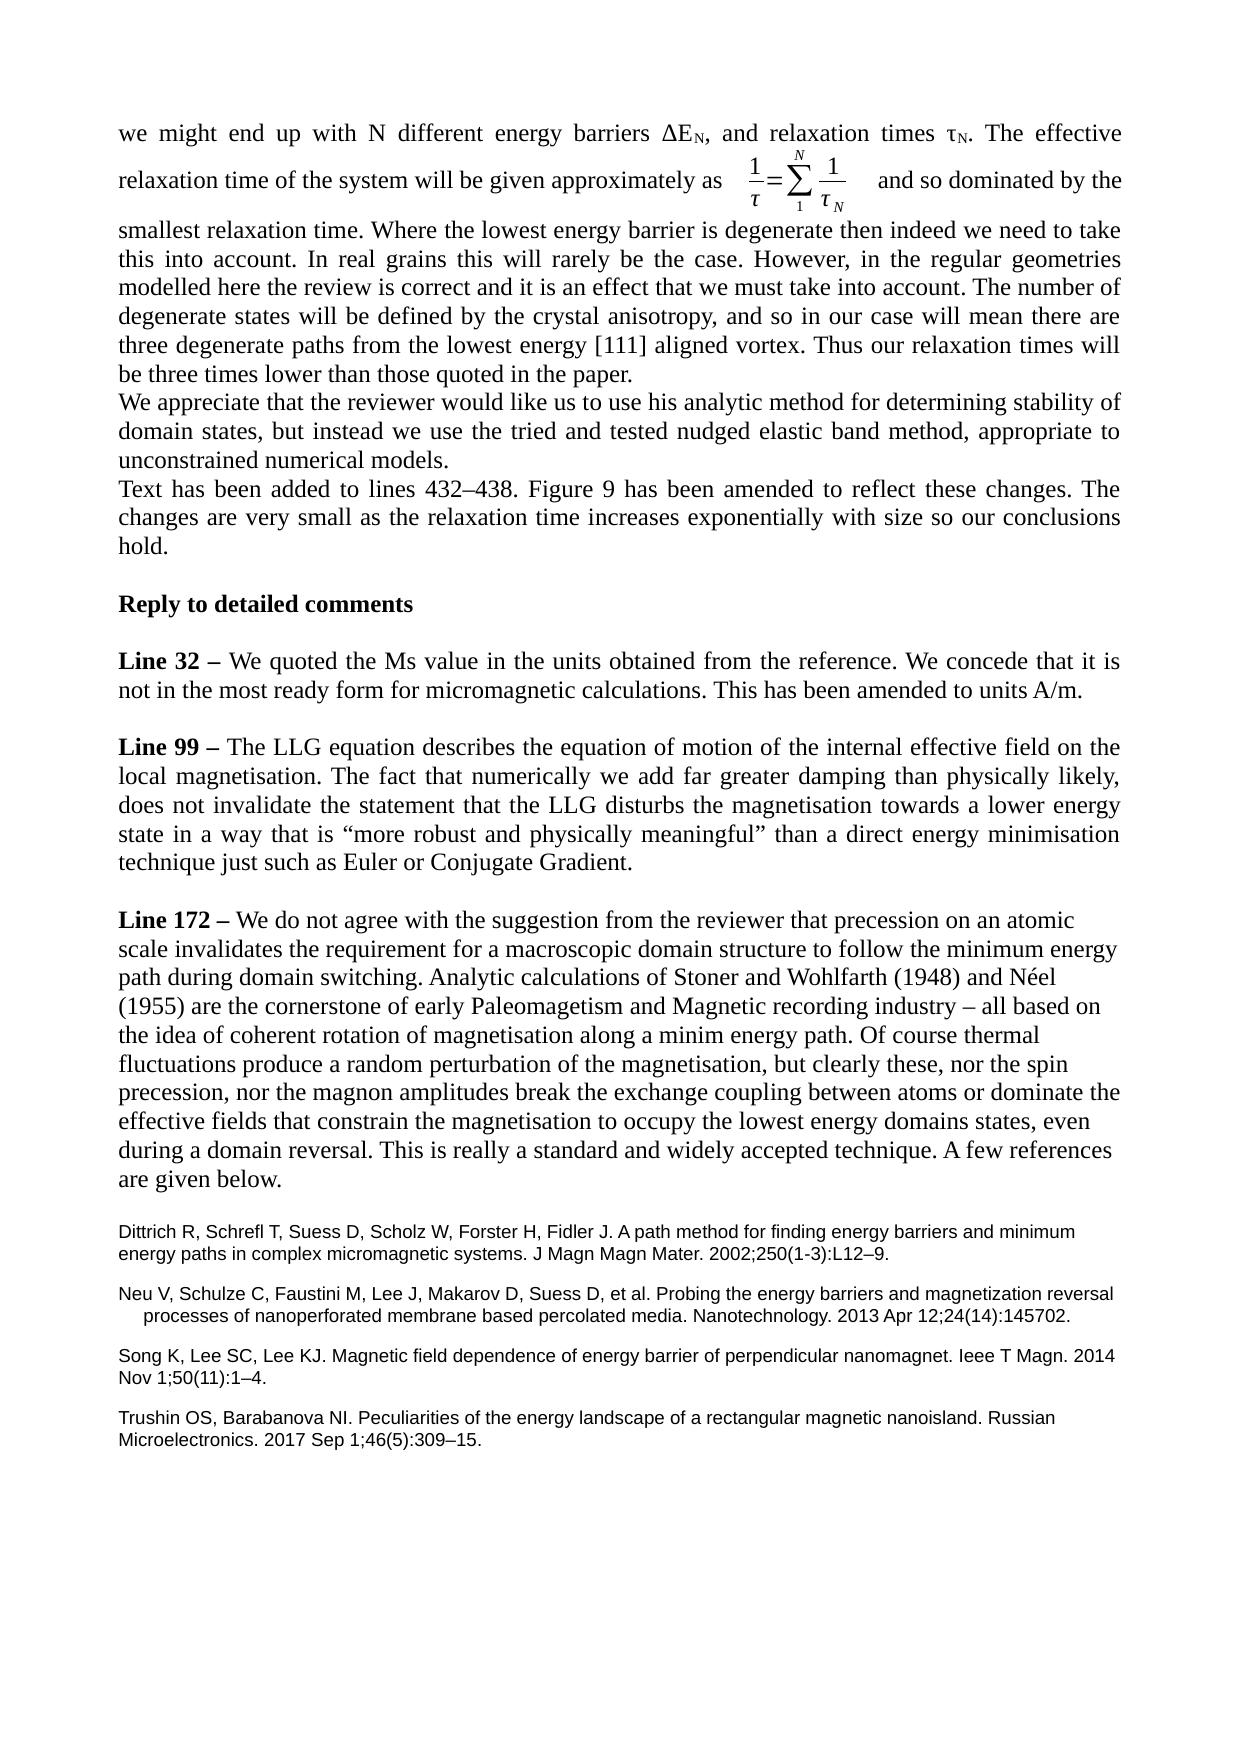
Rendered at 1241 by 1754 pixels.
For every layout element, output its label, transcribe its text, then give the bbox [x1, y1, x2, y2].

text we might end up with N different energy barriers ΔEN, and relaxation times τN. The effective relaxation time of the system will be given approximately as and so dominated by the smallest relaxation time. Where the lowest energy barrier is degenerate then indeed we need to take this into account. In real grains this will rarely be the case. However, in the regular geometries modelled here the review is correct and it is an effect that we must take into account. The number of degenerate states will be defined by the crystal anisotropy, and so in our case will mean there are three degenerate paths from the lowest energy [111] aligned vortex. Thus our relaxation times will be three times lower than those quoted in the paper. [118, 118, 1122, 387]
text Line 32 – We quoted the Ms value in the units obtained from the reference. We concede that it is not in the most ready form for micromagnetic calculations. This has been amended to units A/m. [118, 646, 1122, 704]
text We appreciate that the reviewer would like us to use his analytic method for determining stability of domain states, but instead we use the tried and tested nudged elastic band method, appropriate to unconstrained numerical models. [118, 387, 1122, 474]
text Song K, Lee SC, Lee KJ. Magnetic field dependence of energy barrier of perpendicular nanomagnet. Ieee T Magn. 2014 Nov 1;50(11):1–4. [118, 1345, 1122, 1388]
text Trushin OS, Barabanova NI. Peculiarities of the energy landscape of a rectangular magnetic nanoisland. Russian Microelectronics. 2017 Sep 1;46(5):309–15. [118, 1407, 1122, 1450]
text Neu V, Schulze C, Faustini M, Lee J, Makarov D, Suess D, et al. Probing the energy barriers and magnetization reversal processes of nanoperforated membrane based percolated media. Nanotechnology. 2013 Apr 12;24(14):145702. [118, 1283, 1122, 1326]
text Line 172 – We do not agree with the suggestion from the reviewer that precession on an atomic scale invalidates the requirement for a macroscopic domain structure to follow the minimum energy path during domain switching. Analytic calculations of Stoner and Wohlfarth (1948) and Néel (1955) are the cornerstone of early Paleomagetism and Magnetic recording industry – all based on the idea of coherent rotation of magnetisation along a minim energy path. Of course thermal fluctuations produce a random perturbation of the magnetisation, but clearly these, nor the spin precession, nor the magnon amplitudes break the exchange coupling between atoms or dominate the effective fields that constrain the magnetisation to occupy the lowest energy domains states, even during a domain reversal. This is really a standard and widely accepted technique. A few references are given below. [118, 905, 1122, 1192]
text Text has been added to lines 432–438. Figure 9 has been amended to reflect these changes. The changes are very small as the relaxation time increases exponentially with size so our conclusions hold. [118, 474, 1122, 560]
text Dittrich R, Schrefl T, Suess D, Scholz W, Forster H, Fidler J. A path method for finding energy barriers and minimum energy paths in complex micromagnetic systems. J Magn Magn Mater. 2002;250(1-3):L12–9. [118, 1221, 1122, 1264]
text Reply to detailed comments [118, 589, 1122, 617]
text Line 99 – The LLG equation describes the equation of motion of the internal effective field on the local magnetisation. The fact that numerically we add far greater damping than physically likely, does not invalidate the statement that the LLG disturbs the magnetisation towards a lower energy state in a way that is “more robust and physically meaningful” than a direct energy minimisation technique just such as Euler or Conjugate Gradient. [118, 732, 1122, 876]
